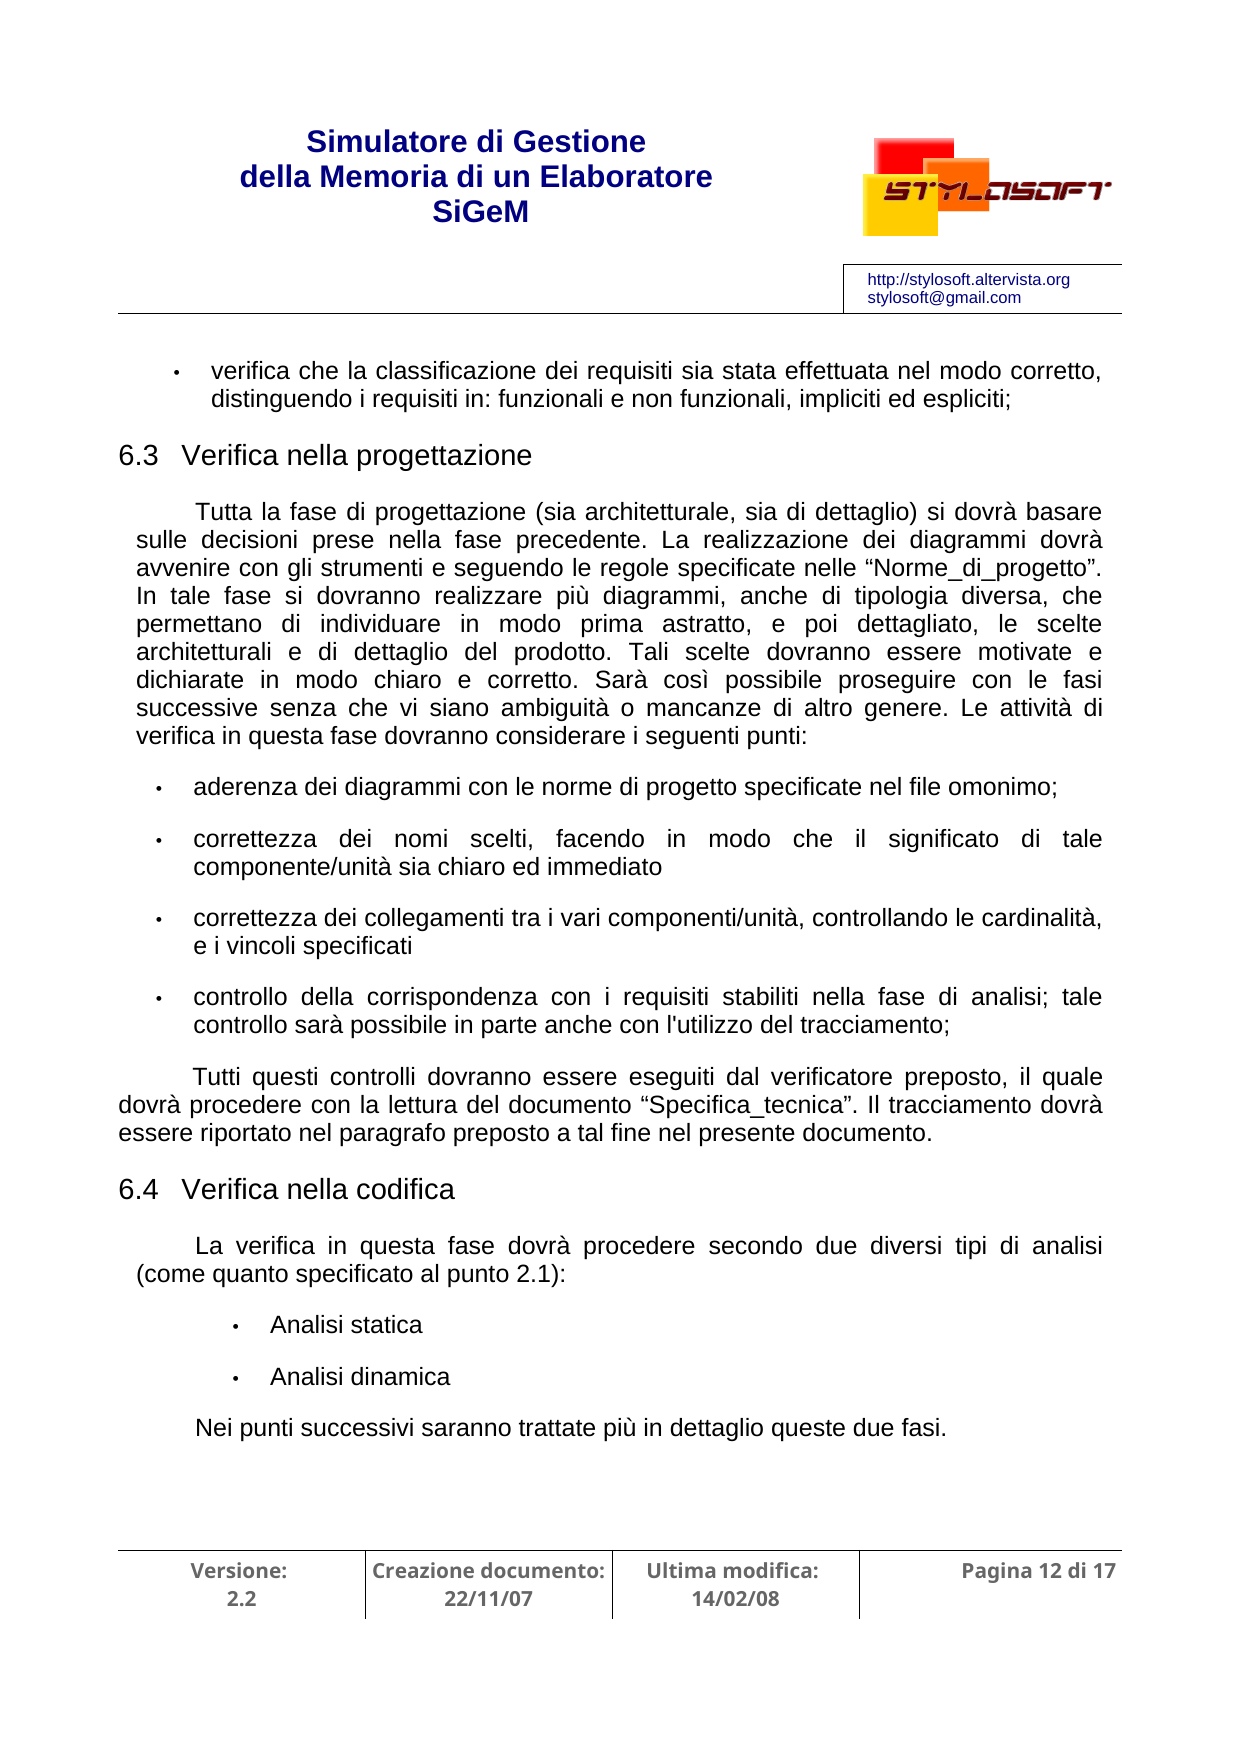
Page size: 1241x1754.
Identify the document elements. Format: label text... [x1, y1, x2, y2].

text Tutta la fase di progettazione (sia architetturale, sia di dettaglio) si dovrà basare sulle decisioni prese nella fase precedente. La realizzazione dei diagrammi dovrà avvenire con gli strumenti e seguendo le regole specificate nelle “Norme_di_progetto”. In tale fase si dovranno realizzare più diagrammi, anche di tipologia diversa, che permettano di individuare in modo prima astratto, e poi dettagliato, le scelte architetturali e di dettaglio del prodotto. Tali scelte dovranno essere motivate e dichiarate in modo chiaro e corretto. Sarà così possibile proseguire con le fasi successive senza che vi siano ambiguità o mancanze di altro genere. Le attività di verifica in questa fase dovranno considerare i seguenti punti: [136, 498, 1104, 749]
list correttezza dei collegamenti tra i vari componenti/unità, controllando le cardinalità, e i vincoli specificati [156, 904, 1104, 959]
text Nei punti successivi saranno trattate più in dettaglio queste due fasi. [136, 1414, 1104, 1442]
picture [848, 123, 1117, 247]
list verifica che la classificazione dei requisiti sia stata effettuata nel modo corretto, distinguendo i requisiti in: funzionali e non funzionali, impliciti ed espliciti; [173, 357, 1104, 412]
text Tutti questi controlli dovranno essere eseguiti dal verificatore preposto, il quale dovrà procedere con la lettura del documento “Specifica_tecnica”. Il tracciamento dovrà essere riportato nel paragrafo preposto a tal fine nel presente documento. [118, 1062, 1104, 1146]
list aderenza dei diagrammi con le norme di progetto specificate nel file omonimo; [156, 773, 1104, 801]
list correttezza dei nomi scelti, facendo in modo che il significato di tale componente/unità sia chiaro ed immediato [156, 824, 1104, 880]
list controllo della corrispondenza con i requisiti stabiliti nella fase di analisi; tale controllo sarà possibile in parte anche con l'utilizzo del tracciamento; [156, 983, 1104, 1039]
subtitle Verifica nella progettazione [118, 439, 1122, 472]
list Analisi statica [173, 1311, 1104, 1339]
subtitle Verifica nella codifica [118, 1173, 1122, 1205]
list Analisi dinamica [173, 1363, 1104, 1391]
text La verifica in questa fase dovrà procedere secondo due diversi tipi di analisi (come quanto specificato al punto 2.1): [136, 1232, 1104, 1288]
